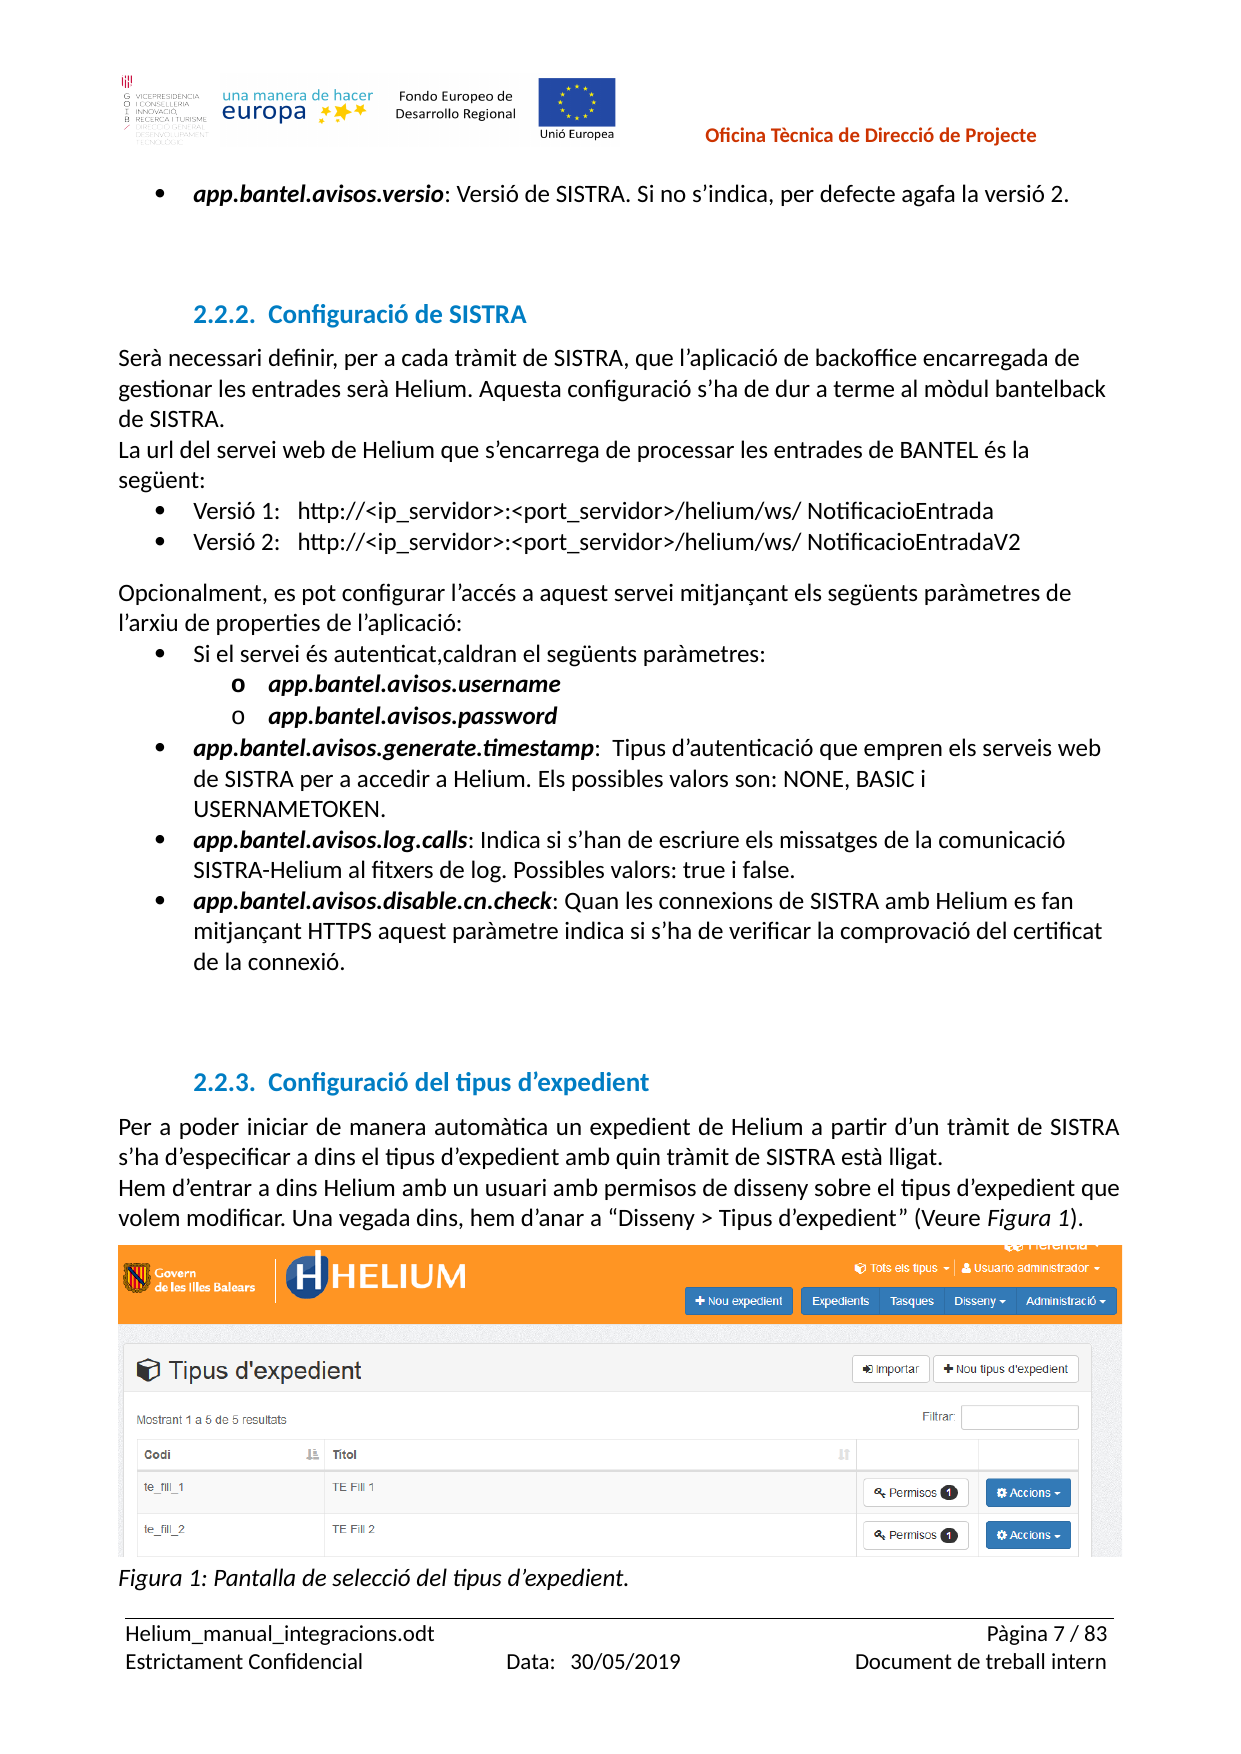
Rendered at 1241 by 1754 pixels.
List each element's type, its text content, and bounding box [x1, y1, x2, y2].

picture [219, 73, 621, 147]
list app.bantel.avisos.generate.timestamp: Tipus d’autenticació que empren els serveis web de SISTRA per a accedir a Helium. Els possibles valors son: NONE, BASIC i USERNAMETOKEN. [156, 732, 1122, 824]
list Si el servei és autenticat,caldran el següents paràmetres: [156, 638, 1122, 669]
list app.bantel.avisos.disable.cn.check: Quan les connexions de SISTRA amb Helium es fan mitjançant HTTPS aquest paràmetre indica si s’ha de verificar la comprovació del certificat de la connexió. [156, 885, 1122, 976]
list Versió 1: http://<ip_servidor>:<port_servidor>/helium/ws/ NotificacioEntrada [156, 495, 1122, 526]
list app.bantel.avisos.log.calls: Indica si s’han de escriure els missatges de la comunicació SISTRA-Helium al fitxers de log. Possibles valors: true i false. [156, 824, 1122, 885]
text Serà necessari definir, per a cada tràmit de SISTRA, que l’aplicació de backoffice encarregada de gestionar les entrades serà Helium. Aquesta configuració s’ha de dur a terme al mòdul bantelback de SISTRA. [118, 343, 1122, 434]
text Figura 1: Pantalla de selecció del tipus d’expedient. [118, 1557, 1122, 1593]
text Per a poder iniciar de manera automàtica un expedient de Helium a partir d’un tràmit de SISTRA s’ha d’especificar a dins el tipus d’expedient amb quin tràmit de SISTRA està lligat. [118, 1111, 1122, 1172]
list Versió 2: http://<ip_servidor>:<port_servidor>/helium/ws/ NotificacioEntradaV2 [156, 526, 1122, 556]
text Opcionalment, es pot configurar l’accés a aquest servei mitjançant els següents paràmetres de l’arxiu de properties de l’aplicació: [118, 577, 1122, 638]
list app.bantel.avisos.versio: Versió de SISTRA. Si no s’indica, per defecte agafa la versió 2. [156, 178, 1122, 208]
list app.bantel.avisos.password [231, 700, 1122, 732]
text La url del servei web de Helium que s’encarrega de processar les entrades de BANTEL és la següent: [118, 434, 1122, 495]
subtitle Configuració del tipus d’expedient [193, 1065, 1122, 1098]
list app.bantel.avisos.username [231, 669, 1122, 700]
picture [118, 1245, 1123, 1557]
picture [118, 73, 213, 147]
text Hem d’entrar a dins Helium amb un usuari amb permisos de disseny sobre el tipus d’expedient que volem modificar. Una vegada dins, hem d’anar a “Disseny > Tipus d’expedient” (Veure Figura 1). [118, 1172, 1122, 1233]
subtitle Configuració de SISTRA [193, 297, 1122, 330]
